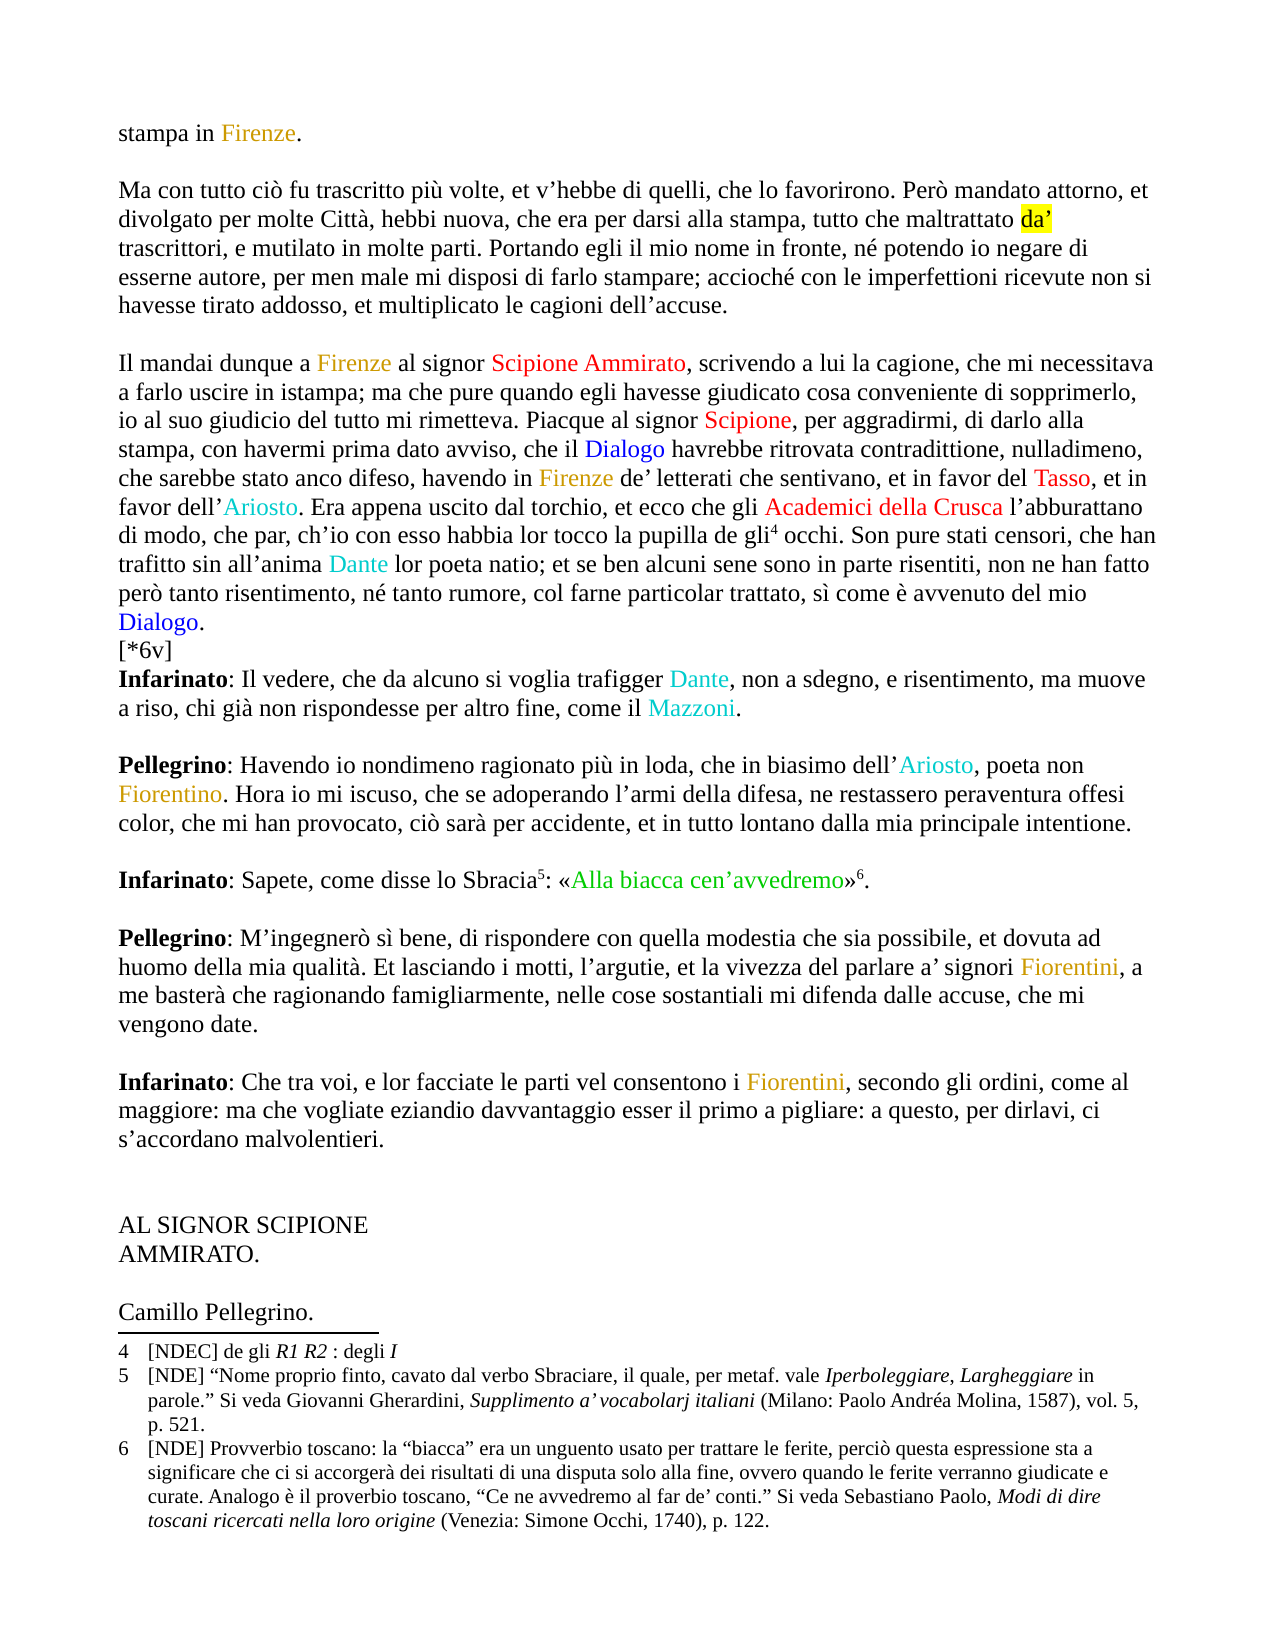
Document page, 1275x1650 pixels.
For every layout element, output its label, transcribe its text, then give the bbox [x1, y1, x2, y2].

text Pellegrino: Havendo io nondimeno ragionato più in loda, che in biasimo dell’Ariosto, poeta non Fiorentino. Hora io mi iscuso, che se adoperando l’armi della difesa, ne restassero peraventura offesi color, che mi han provocato, ciò sarà per accidente, et in tutto lontano dalla mia principale intentione. [118, 751, 1157, 837]
text AL SIGNOR SCIPIONE [118, 1211, 1157, 1239]
text [NDE] “Nome proprio finto, cavato dal verbo Sbraciare, il quale, per metaf. vale Iperboleggiare, Largheggiare in parole.” Si veda Giovanni Gherardini, Supplimento a’ vocabolarj italiani (Milano: Paolo Andréa Molina, 1587), vol. 5, p. 521. [118, 1363, 1157, 1436]
text AMMIRATO. [118, 1239, 1157, 1268]
text [NDE] Provverbio toscano: la “biacca” era un unguento usato per trattare le ferite, perciò questa espressione sta a significare che ci si accorgerà dei risultati di una disputa solo alla fine, ovvero quando le ferite verranno giudicate e curate. Analogo è il proverbio toscano, “Ce ne avvedremo al far de’ conti.” Si veda Sebastiano Paolo, Modi di dire toscani ricercati nella loro origine (Venezia: Simone Occhi, 1740), p. 122. [118, 1436, 1157, 1532]
text Infarinato: Il vedere, che da alcuno si voglia trafigger Dante, non a sdegno, e risentimento, ma muove a riso, chi già non rispondesse per altro fine, come il Mazzoni. [118, 664, 1157, 722]
text Il mandai dunque a Firenze al signor Scipione Ammirato, scrivendo a lui la cagione, che mi necessitava a farlo uscire in istampa; ma che pure quando egli havesse giudicato cosa conveniente di sopprimerlo, io al suo giudicio del tutto mi rimetteva. Piacque al signor Scipione, per aggradirmi, di darlo alla stampa, con havermi prima dato avviso, che il Dialogo havrebbe ritrovata contradittione, nulladimeno, che sarebbe stato anco difeso, havendo in Firenze de’ letterati che sentivano, et in favor del Tasso, et in favor dell’Ariosto. Era appena uscito dal torchio, et ecco che gli Academici della Crusca l’abburattano di modo, che par, ch’io con esso habbia lor tocco la pupilla de gli occhi. Son pure stati censori, che han trafitto sin all’anima Dante lor poeta natio; et se ben alcuni sene sono in parte risentiti, non ne han fatto però tanto risentimento, né tanto rumore, col farne particolar trattato, sì come è avvenuto del mio Dialogo. [118, 348, 1157, 636]
text Infarinato: Che tra voi, e lor facciate le parti vel consentono i Fiorentini, secondo gli ordini, come al maggiore: ma che vogliate eziandio davvantaggio esser il primo a pigliare: a questo, per dirlavi, ci s’accordano malvolentieri. [118, 1067, 1157, 1153]
text [NDEC] de gli R1 R2 : degli I [118, 1339, 1157, 1363]
text Pellegrino: M’ingegnerò sì bene, di rispondere con quella modestia che sia possibile, et dovuta ad huomo della mia qualità. Et lasciando i motti, l’argutie, et la vivezza del parlare a’ signori Fiorentini, a me basterà che ragionando famigliarmente, nelle cose sostantiali mi difenda dalle accuse, che mi vengono date. [118, 923, 1157, 1038]
text Ma con tutto ciò fu trascritto più volte, et v’hebbe di quelli, che lo favorirono. Però mandato attorno, et divolgato per molte Città, hebbi nuova, che era per darsi alla stampa, tutto che maltrattato da’ trascrittori, e mutilato in molte parti. Portando egli il mio nome in fronte, né potendo io negare di esserne autore, per men male mi disposi di farlo stampare; accioché con le imperfettioni ricevute non si havesse tirato addosso, et multiplicato le cagioni dell’accuse. [118, 176, 1157, 319]
text stampa in Firenze. [118, 118, 1157, 147]
text Infarinato: Sapete, come disse lo Sbracia: «Alla biacca cen’avvedremo». [118, 866, 1157, 894]
text [*6v] [118, 636, 1157, 664]
text Camillo Pellegrino. [118, 1297, 1157, 1326]
